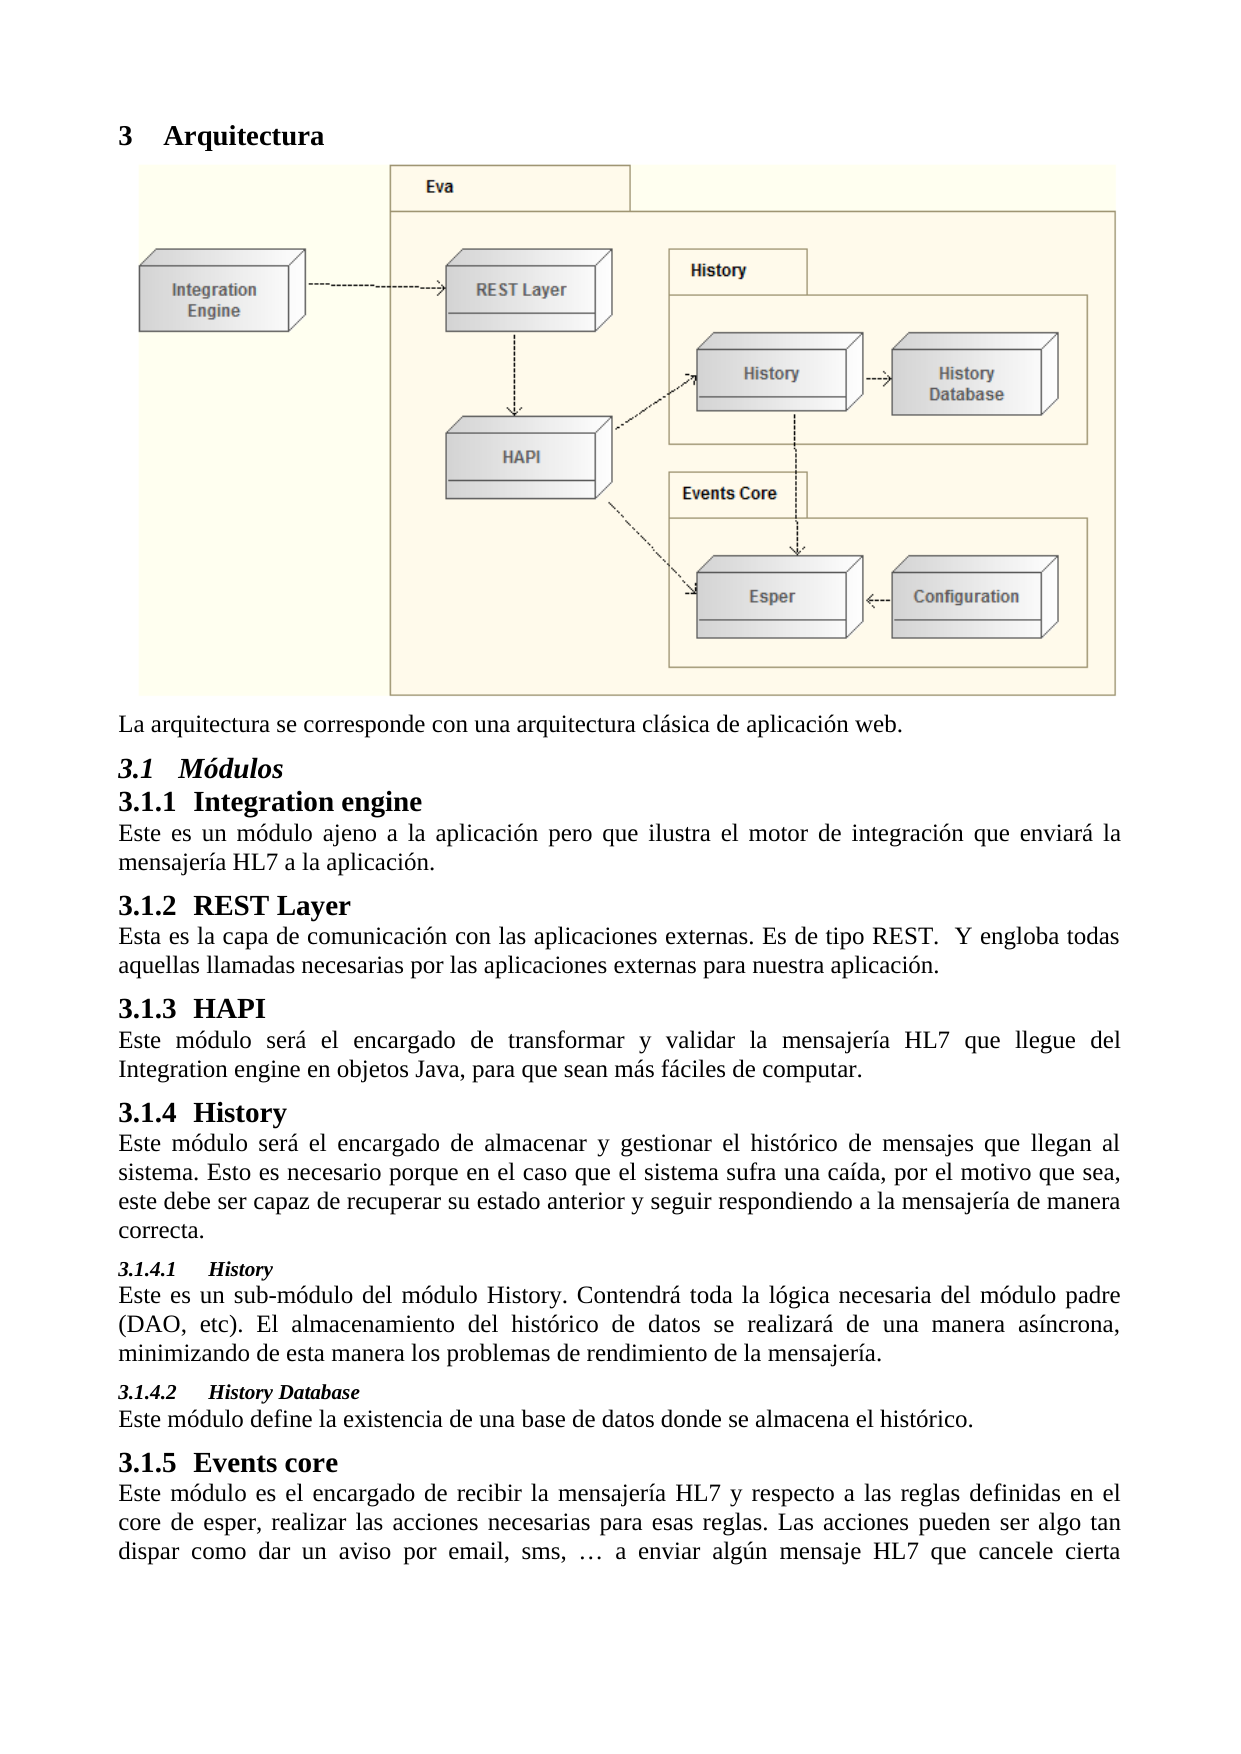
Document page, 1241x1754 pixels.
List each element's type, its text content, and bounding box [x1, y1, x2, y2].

subtitle Módulos [118, 751, 1122, 784]
picture [126, 151, 1130, 710]
subtitle History Database [118, 1379, 1122, 1404]
text Este módulo es el encargado de recibir la mensajería HL7 y respecto a las reglas definidas en el core de esper, realizar las acciones necesarias para esas reglas. Las acciones pueden ser algo tan dispar como dar un aviso por email, sms, … a enviar algún mensaje HL7 que cancele cierta [118, 1478, 1122, 1565]
text Esta es la capa de comunicación con las aplicaciones externas. Es de tipo REST. Y engloba todas aquellas llamadas necesarias por las aplicaciones externas para nuestra aplicación. [118, 921, 1122, 979]
subtitle Arquitectura [118, 118, 1122, 151]
text Este módulo será el encargado de almacenar y gestionar el histórico de mensajes que llegan al sistema. Esto es necesario porque en el caso que el sistema sufra una caída, por el motivo que sea, este debe ser capaz de recuperar su estado anterior y seguir respondiendo a la mensajería de manera correcta. [118, 1128, 1122, 1243]
text Este módulo define la existencia de una base de datos donde se almacena el histórico. [118, 1404, 1122, 1432]
text Este es un módulo ajeno a la aplicación pero que ilustra el motor de integración que enviará la mensajería HL7 a la aplicación. [118, 818, 1122, 875]
subtitle HAPI [118, 991, 1122, 1025]
subtitle Events core [118, 1445, 1122, 1478]
subtitle History [118, 1256, 1122, 1281]
subtitle Integration engine [118, 784, 1122, 818]
text La arquitectura se corresponde con una arquitectura clásica de aplicación web. [118, 710, 1122, 738]
subtitle REST Layer [118, 888, 1122, 921]
text Este es un sub-módulo del módulo History. Contendrá toda la lógica necesaria del módulo padre (DAO, etc). El almacenamiento del histórico de datos se realizará de una manera asíncrona, minimizando de esta manera los problemas de rendimiento de la mensajería. [118, 1281, 1122, 1367]
text Este módulo será el encargado de transformar y validar la mensajería HL7 que llegue del Integration engine en objetos Java, para que sean más fáciles de computar. [118, 1025, 1122, 1082]
subtitle History [118, 1095, 1122, 1128]
